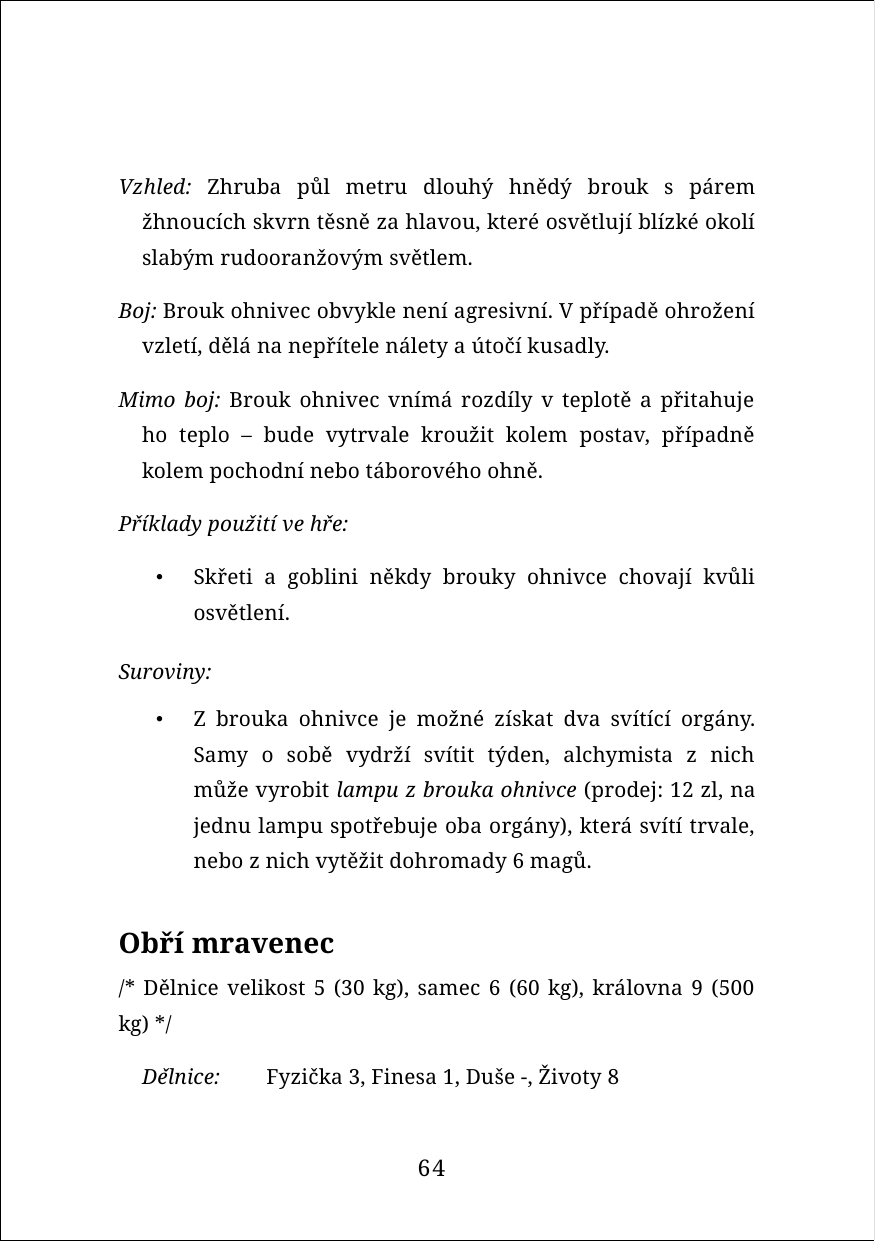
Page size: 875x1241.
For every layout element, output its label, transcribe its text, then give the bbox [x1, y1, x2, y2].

text Příklady použití ve hře: [118, 509, 756, 537]
text Dělnice: Fyzička 3, Finesa 1, Duše -, Životy 8 [142, 1062, 756, 1091]
text Boj: Brouk ohnivec obvykle není agresivní. V případě ohrožení vzletí, dělá na nepřítele nálety a útočí kusadly. [118, 296, 756, 360]
list Skřeti a goblini někdy brouky ohnivce chovají kvůli osvětlení. [156, 562, 756, 626]
text /* Dělnice velikost 5 (30 kg), samec 6 (60 kg), královna 9 (500 kg) */ [118, 973, 756, 1037]
subtitle Obří mravenec [118, 923, 756, 962]
text Mimo boj: Brouk ohnivec vnímá rozdíly v teplotě a přitahuje ho teplo – bude vytrvale kroužit kolem postav, případně kolem pochodní nebo táborového ohně. [118, 385, 756, 484]
text Vzhled: Zhruba půl metru dlouhý hnědý brouk s párem žhnoucích skvrn těsně za hlavou, které osvětlují blízké okolí slabým rudooranžovým světlem. [118, 172, 756, 271]
list Z brouka ohnivce je možné získat dva svítící orgány. Samy o sobě vydrží svítit týden, alchymista z nich může vyrobit lampu z brouka ohnivce (prodej: 12 zl, na jednu lampu spotřebuje oba orgány), která svítí trvale, nebo z nich vytěžit dohromady 6 magů. [156, 704, 756, 875]
text Suroviny: [118, 657, 756, 685]
